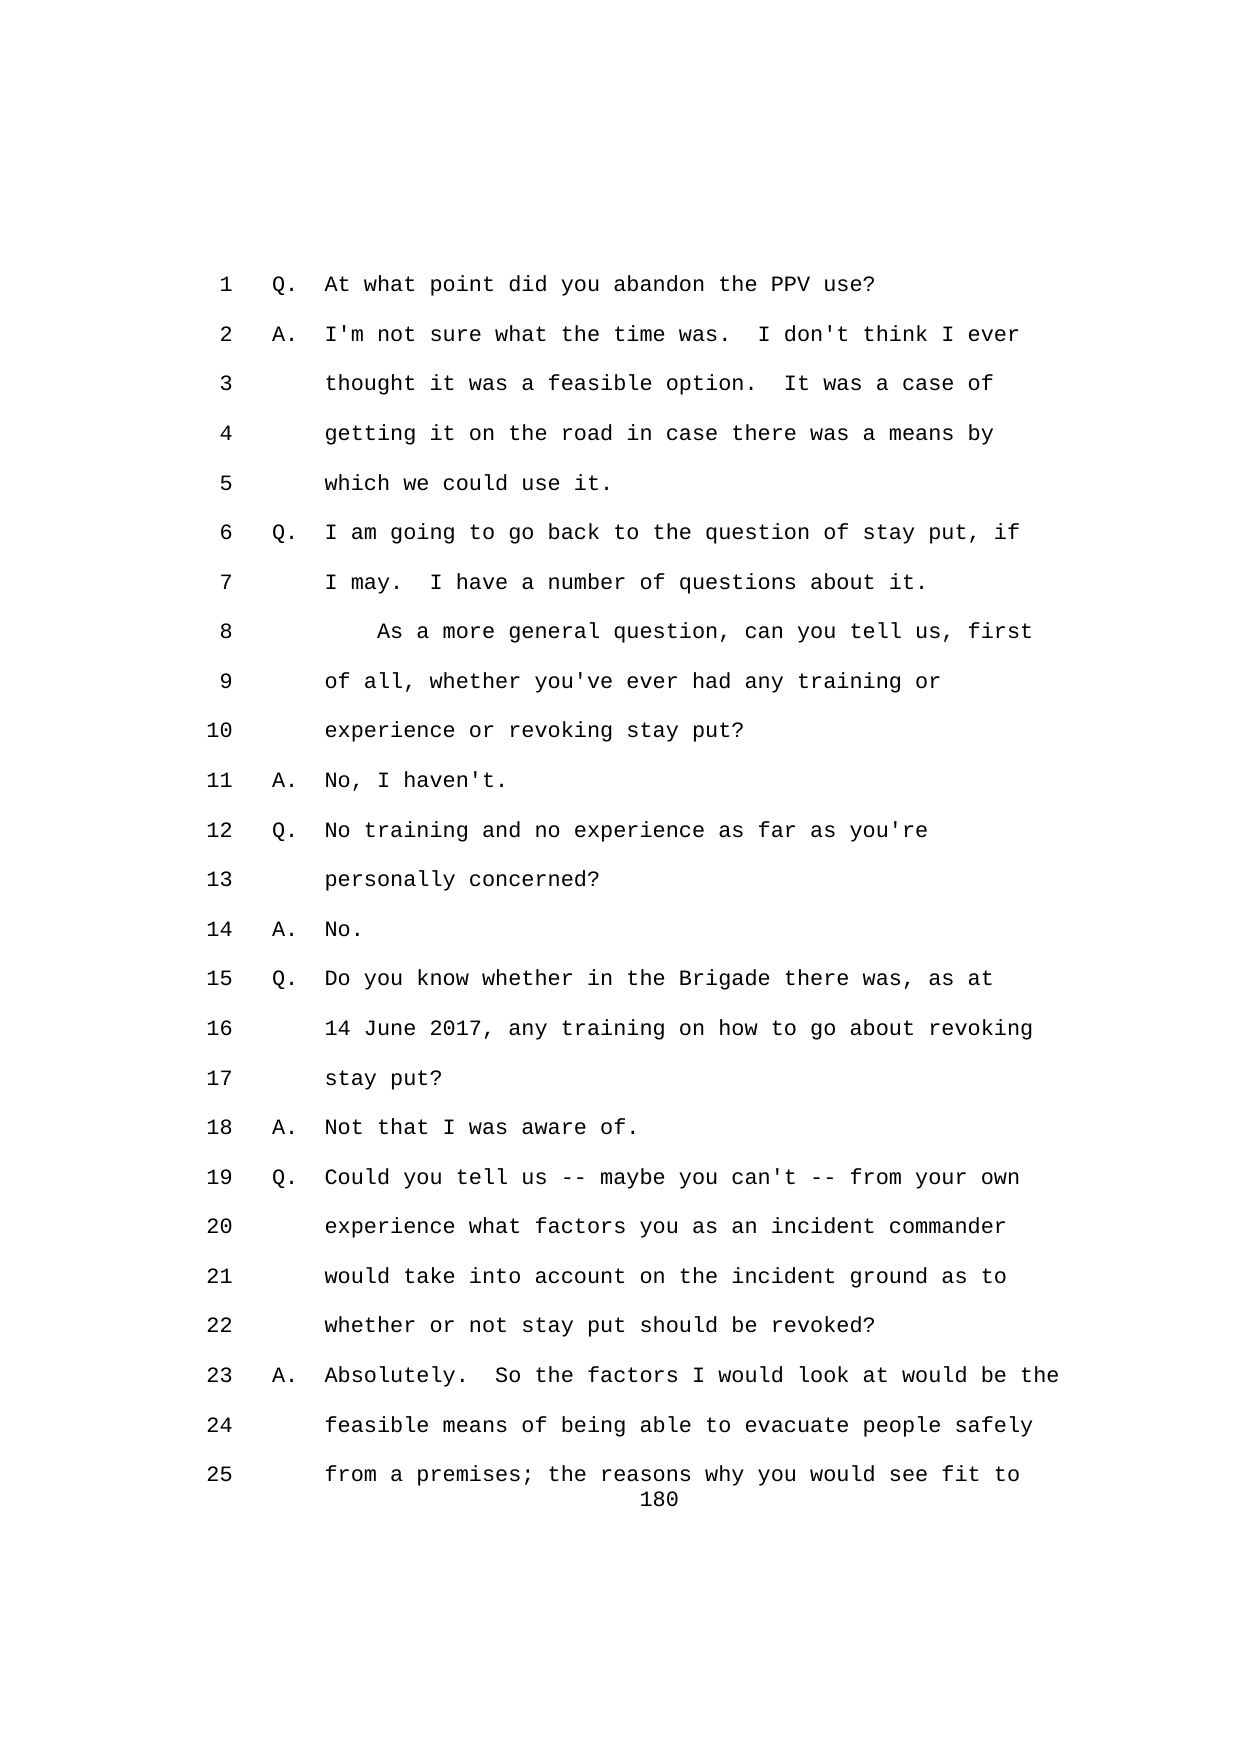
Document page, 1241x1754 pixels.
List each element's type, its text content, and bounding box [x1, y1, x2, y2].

text 4 getting it on the road in case there was a means by [75, 422, 1165, 447]
text 11 A. No, I haven't. [75, 769, 1165, 794]
text 10 experience or revoking stay put? [75, 719, 1165, 744]
text 23 A. Absolutely. So the factors I would look at would be the [75, 1364, 1165, 1389]
text 25 from a premises; the reasons why you would see fit to [75, 1463, 1165, 1488]
text 13 personally concerned? [75, 868, 1165, 893]
text 8 As a more general question, can you tell us, first [75, 620, 1165, 645]
text 18 A. Not that I was aware of. [75, 1116, 1165, 1141]
text 15 Q. Do you know whether in the Brigade there was, as at [75, 967, 1165, 992]
text 180 [75, 1488, 1165, 1513]
text 17 stay put? [75, 1067, 1165, 1091]
text 16 14 June 2017, any training on how to go about revoking [75, 1017, 1165, 1042]
text 12 Q. No training and no experience as far as you're [75, 819, 1165, 843]
text 6 Q. I am going to go back to the question of stay put, if [75, 521, 1165, 546]
text 24 feasible means of being able to evacuate people safely [75, 1414, 1165, 1438]
text 5 which we could use it. [75, 472, 1165, 496]
text 1 Q. At what point did you abandon the PPV use? [75, 273, 1165, 298]
text 9 of all, whether you've ever had any training or [75, 670, 1165, 695]
text 3 thought it was a feasible option. It was a case of [75, 372, 1165, 397]
text 7 I may. I have a number of questions about it. [75, 571, 1165, 596]
text 2 A. I'm not sure what the time was. I don't think I ever [75, 323, 1165, 348]
text 14 A. No. [75, 918, 1165, 943]
text 22 whether or not stay put should be revoked? [75, 1314, 1165, 1339]
text 20 experience what factors you as an incident commander [75, 1215, 1165, 1240]
text 19 Q. Could you tell us -- maybe you can't -- from your own [75, 1166, 1165, 1191]
text 21 would take into account on the incident ground as to [75, 1265, 1165, 1290]
